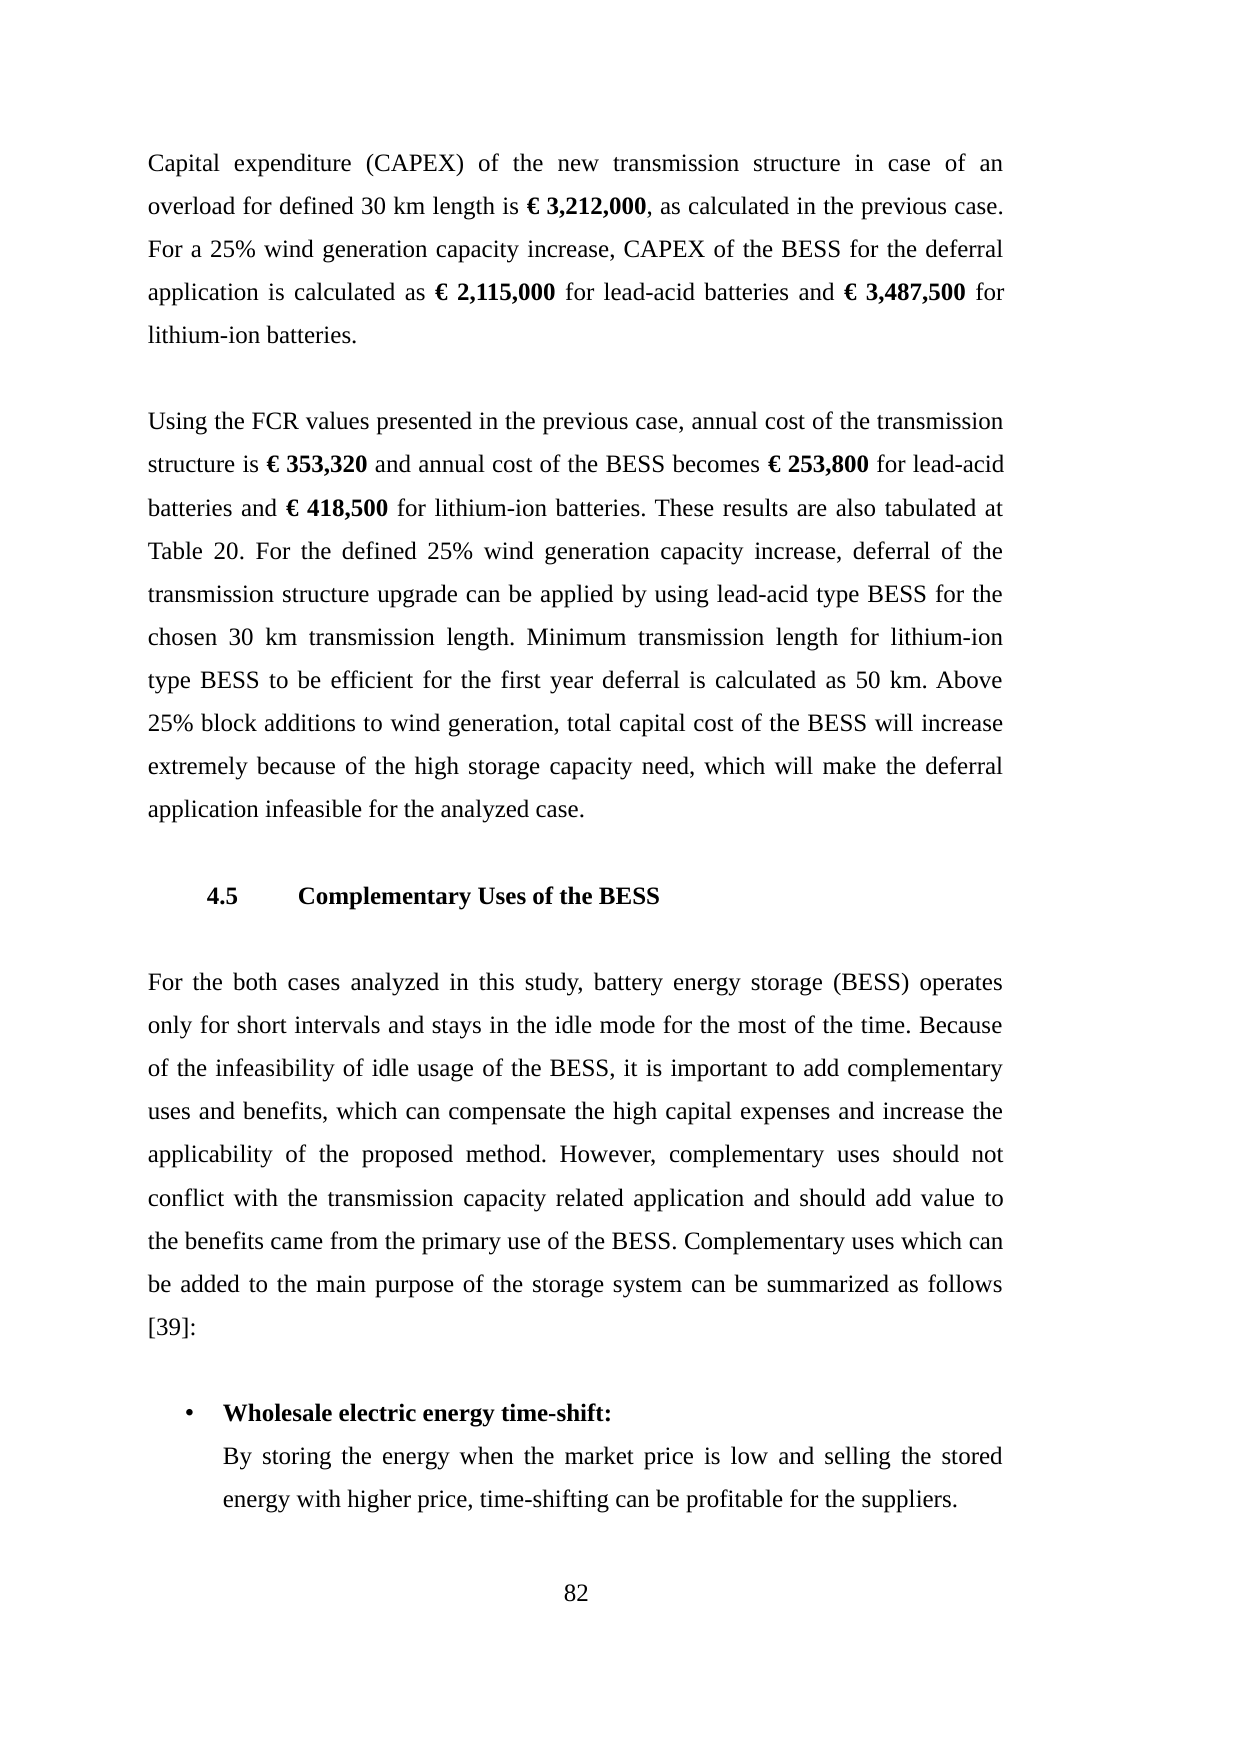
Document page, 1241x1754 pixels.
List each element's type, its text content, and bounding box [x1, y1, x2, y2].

text For the both cases analyzed in this study, battery energy storage (BESS) operates only for short intervals and stays in the idle mode for the most of the time. Because of the infeasibility of idle usage of the BESS, it is important to add complementary uses and benefits, which can compensate the high capital expenses and increase the applicability of the proposed method. However, complementary uses should not conflict with the transmission capacity related application and should add value to the benefits came from the primary use of the BESS. Complementary uses which can be added to the main purpose of the storage system can be summarized as follows [39]⁠: [148, 967, 1004, 1341]
list Complementary Uses of the BESS [207, 881, 1004, 909]
text Using the FCR values presented in the previous case, annual cost of the transmission structure is € 353,320 and annual cost of the BESS becomes € 253,800 for lead-acid batteries and € 418,500 for lithium-ion batteries. These results are also tabulated at Table 20. For the defined 25% wind generation capacity increase, deferral of the transmission structure upgrade can be applied by using lead-acid type BESS for the chosen 30 km transmission length. Minimum transmission length for lithium-ion type BESS to be efficient for the first year deferral is calculated as 50 km. Above 25% block additions to wind generation, total capital cost of the BESS will increase extremely because of the high storage capacity need, which will make the deferral application infeasible for the analyzed case. [148, 406, 1004, 823]
list Wholesale electric energy time-shift: [185, 1398, 1004, 1427]
list By storing the energy when the market price is low and selling the stored energy with higher price, time-shifting can be profitable for the suppliers. [185, 1441, 1004, 1513]
text Capital expenditure (CAPEX) of the new transmission structure in case of an overload for defined 30 km length is € 3,212,000, as calculated in the previous case. For a 25% wind generation capacity increase, CAPEX of the BESS for the deferral application is calculated as € 2,115,000 for lead-acid batteries and € 3,487,500 for lithium-ion batteries. [148, 148, 1004, 349]
